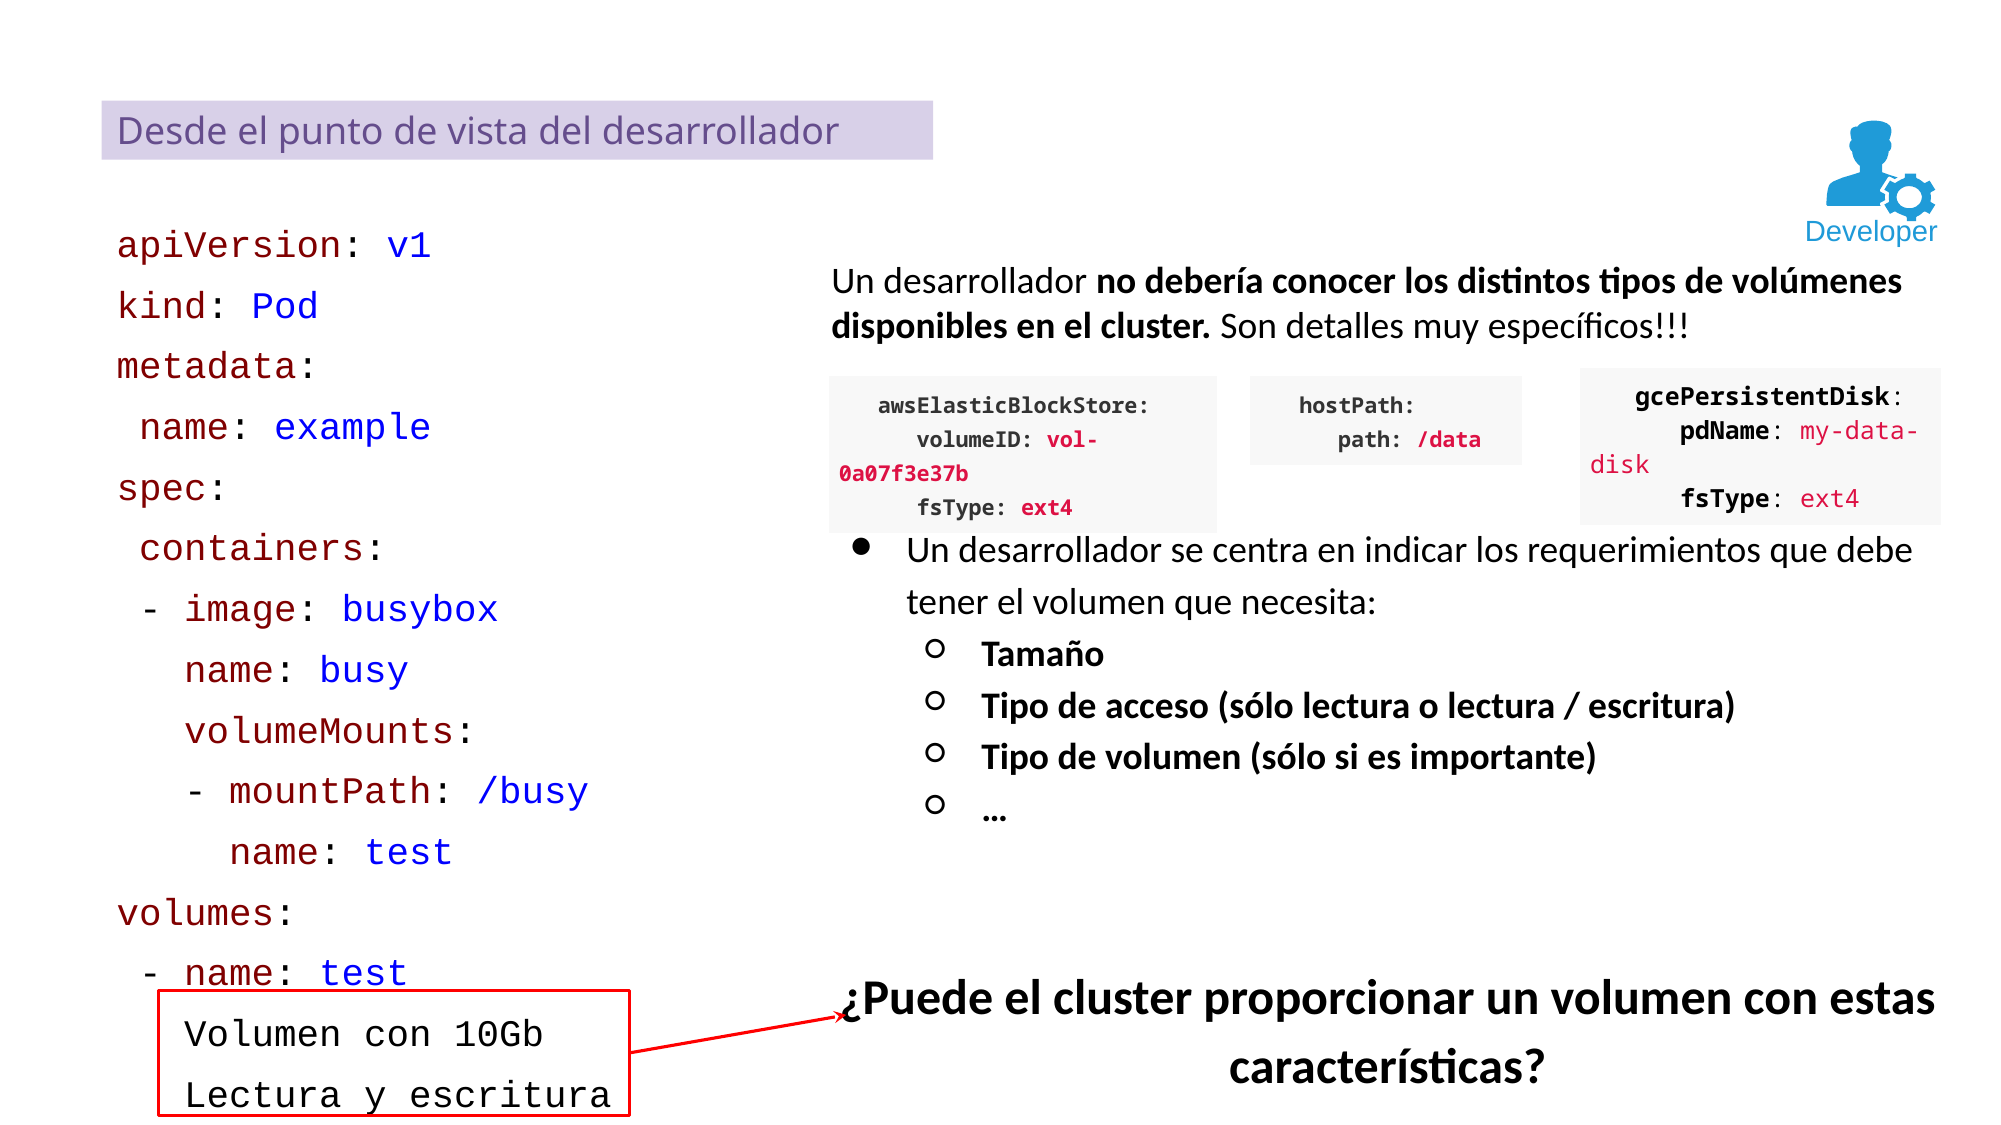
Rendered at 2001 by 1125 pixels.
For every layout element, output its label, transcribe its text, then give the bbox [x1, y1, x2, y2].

text_box Un desarrollador no debería conocer los distintos tipos de volúmenes disponibles en el cluster. Son detalles muy específicos!!! Un desarrollador se centra en indicar los requerimientos que debe tener el volumen que necesita: Tamaño Tipo de acceso (sólo lectura o lectura / escritura) Tipo de volumen (sólo si es importante) … ¿Puede el cluster proporcionar un volumen con estas características? [816, 241, 1960, 1070]
text_box Desde el punto de vista del desarrollador [101, 100, 934, 160]
text_box apiVersion: v1 kind: Pod metadata: name: example spec: containers: - image: busybox name: busy volumeMounts: - mountPath: /busy name: test volumes: - name: test Volumen con 10Gb Lectura y escritura [101, 196, 1789, 409]
text_box [1826, 120, 1898, 196]
table_header awsElasticBlockStore: volumeID: vol-0a07f3e37b fsType: ext4 [829, 376, 1217, 533]
table_header gcePersistentDisk: pdName: my-data-disk fsType: ext4 [1580, 368, 1941, 525]
table_header hostPath: path: /data [1250, 376, 1522, 465]
text_box Developer [1789, 196, 1960, 257]
text_box [1884, 173, 1936, 196]
